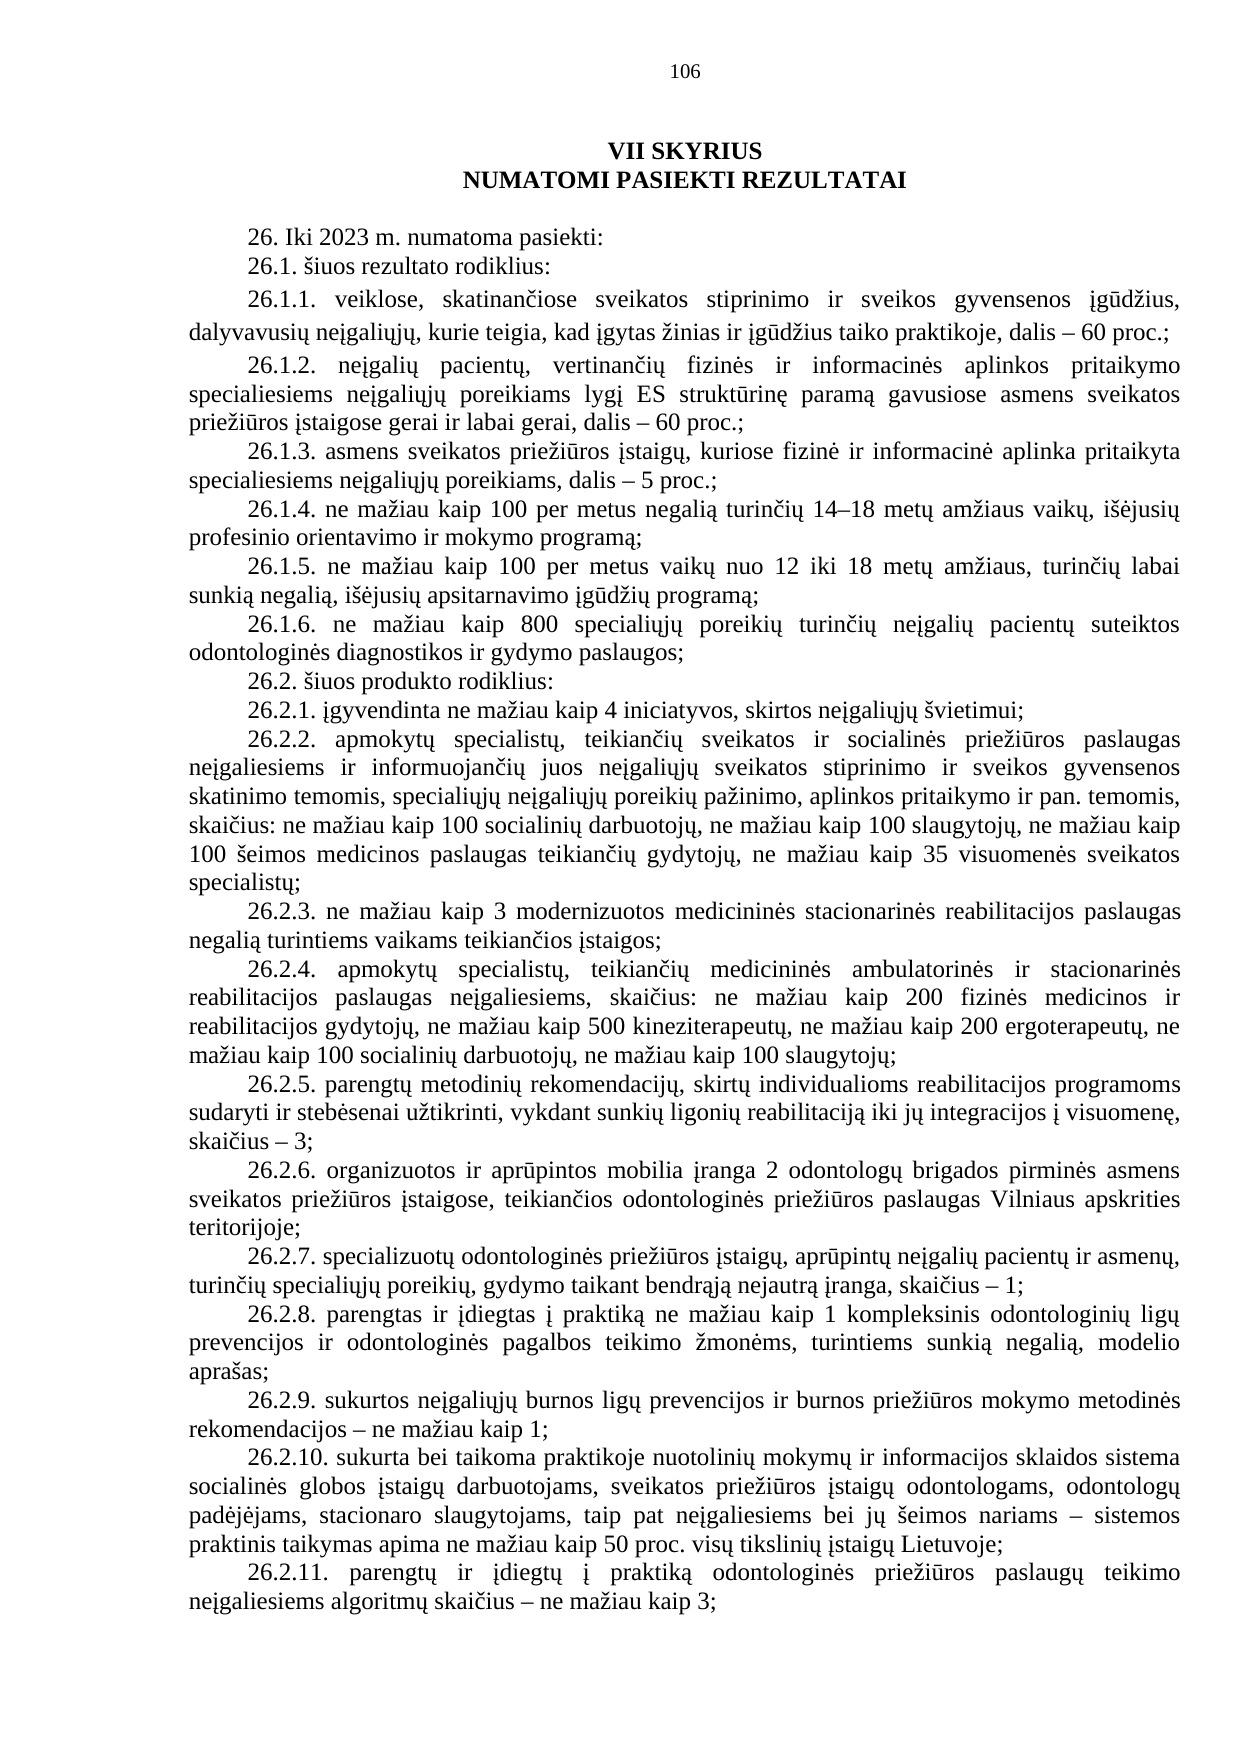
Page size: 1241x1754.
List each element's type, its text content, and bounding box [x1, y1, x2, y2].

text 26.2.9. sukurtos neįgaliųjų burnos ligų prevencijos ir burnos priežiūros mokymo metodinės rekomendacijos – ne mažiau kaip 1; [188, 1385, 1181, 1442]
text NUMATOMI PASIEKTI REZULTATAI [188, 165, 1181, 193]
text 26.2.8. parengtas ir įdiegtas į praktiką ne mažiau kaip 1 kompleksinis odontologinių ligų prevencijos ir odontologinės pagalbos teikimo žmonėms, turintiems sunkią negalią, modelio aprašas; [188, 1299, 1181, 1385]
text 26.2.6. organizuotos ir aprūpintos mobilia įranga 2 odontologų brigados pirminės asmens sveikatos priežiūros įstaigose, teikiančios odontologinės priežiūros paslaugas Vilniaus apskrities teritorijoje; [188, 1155, 1181, 1241]
text 26.2.3. ne mažiau kaip 3 modernizuotos medicininės stacionarinės reabilitacijos paslaugas negalią turintiems vaikams teikiančios įstaigos; [188, 896, 1181, 954]
text 26.1.2. neįgalių pacientų, vertinančių fizinės ir informacinės aplinkos pritaikymo specialiesiems neįgaliųjų poreikiams lygį ES struktūrinę paramą gavusiose asmens sveikatos priežiūros įstaigose gerai ir labai gerai, dalis – 60 proc.; [188, 350, 1181, 436]
text 26.2. šiuos produkto rodiklius: [188, 666, 1181, 695]
text 26.2.5. parengtų metodinių rekomendacijų, skirtų individualioms reabilitacijos programoms sudaryti ir stebėsenai užtikrinti, vykdant sunkių ligonių reabilitaciją iki jų integracijos į visuomenę, skaičius – 3; [188, 1069, 1181, 1155]
text 26.1.1. veiklose, skatinančiose sveikatos stiprinimo ir sveikos gyvensenos įgūdžius, dalyvavusių neįgaliųjų, kurie teigia, kad įgytas žinias ir įgūdžius taiko praktikoje, dalis – 60 proc.; [188, 284, 1181, 346]
text 26.2.4. apmokytų specialistų, teikiančių medicininės ambulatorinės ir stacionarinės reabilitacijos paslaugas neįgaliesiems, skaičius: ne mažiau kaip 200 fizinės medicinos ir reabilitacijos gydytojų, ne mažiau kaip 500 kineziterapeutų, ne mažiau kaip 200 ergoterapeutų, ne mažiau kaip 100 socialinių darbuotojų, ne mažiau kaip 100 slaugytojų; [188, 954, 1181, 1069]
text 26.2.10. sukurta bei taikoma praktikoje nuotolinių mokymų ir informacijos sklaidos sistema socialinės globos įstaigų darbuotojams, sveikatos priežiūros įstaigų odontologams, odontologų padėjėjams, stacionaro slaugytojams, taip pat neįgaliesiems bei jų šeimos nariams – sistemos praktinis taikymas apima ne mažiau kaip 50 proc. visų tikslinių įstaigų Lietuvoje; [188, 1442, 1181, 1557]
text 26.1.5. ne mažiau kaip 100 per metus vaikų nuo 12 iki 18 metų amžiaus, turinčių labai sunkią negalią, išėjusių apsitarnavimo įgūdžių programą; [188, 551, 1181, 609]
text 26.2.11. parengtų ir įdiegtų į praktiką odontologinės priežiūros paslaugų teikimo neįgaliesiems algoritmų skaičius – ne mažiau kaip 3; [188, 1557, 1181, 1615]
text 26.1. šiuos rezultato rodiklius: [247, 251, 1181, 280]
text 26.2.7. specializuotų odontologinės priežiūros įstaigų, aprūpintų neįgalių pacientų ir asmenų, turinčių specialiųjų poreikių, gydymo taikant bendrąją nejautrą įranga, skaičius – 1; [188, 1241, 1181, 1299]
text 26.2.2. apmokytų specialistų, teikiančių sveikatos ir socialinės priežiūros paslaugas neįgaliesiems ir informuojančių juos neįgaliųjų sveikatos stiprinimo ir sveikos gyvensenos skatinimo temomis, specialiųjų neįgaliųjų poreikių pažinimo, aplinkos pritaikymo ir pan. temomis, skaičius: ne mažiau kaip 100 socialinių darbuotojų, ne mažiau kaip 100 slaugytojų, ne mažiau kaip 100 šeimos medicinos paslaugas teikiančių gydytojų, ne mažiau kaip 35 visuomenės sveikatos specialistų; [188, 724, 1181, 896]
text 26.1.4. ne mažiau kaip 100 per metus negalią turinčių 14–18 metų amžiaus vaikų, išėjusių profesinio orientavimo ir mokymo programą; [188, 494, 1181, 551]
text 26.1.6. ne mažiau kaip 800 specialiųjų poreikių turinčių neįgalių pacientų suteiktos odontologinės diagnostikos ir gydymo paslaugos; [188, 609, 1181, 666]
text 26.1.3. asmens sveikatos priežiūros įstaigų, kuriose fizinė ir informacinė aplinka pritaikyta specialiesiems neįgaliųjų poreikiams, dalis – 5 proc.; [188, 436, 1181, 494]
text VII SKYRIUS [188, 136, 1181, 165]
text 26.2.1. įgyvendinta ne mažiau kaip 4 iniciatyvos, skirtos neįgaliųjų švietimui; [188, 695, 1181, 724]
text 26. Iki 2023 m. numatoma pasiekti: [188, 222, 1181, 251]
